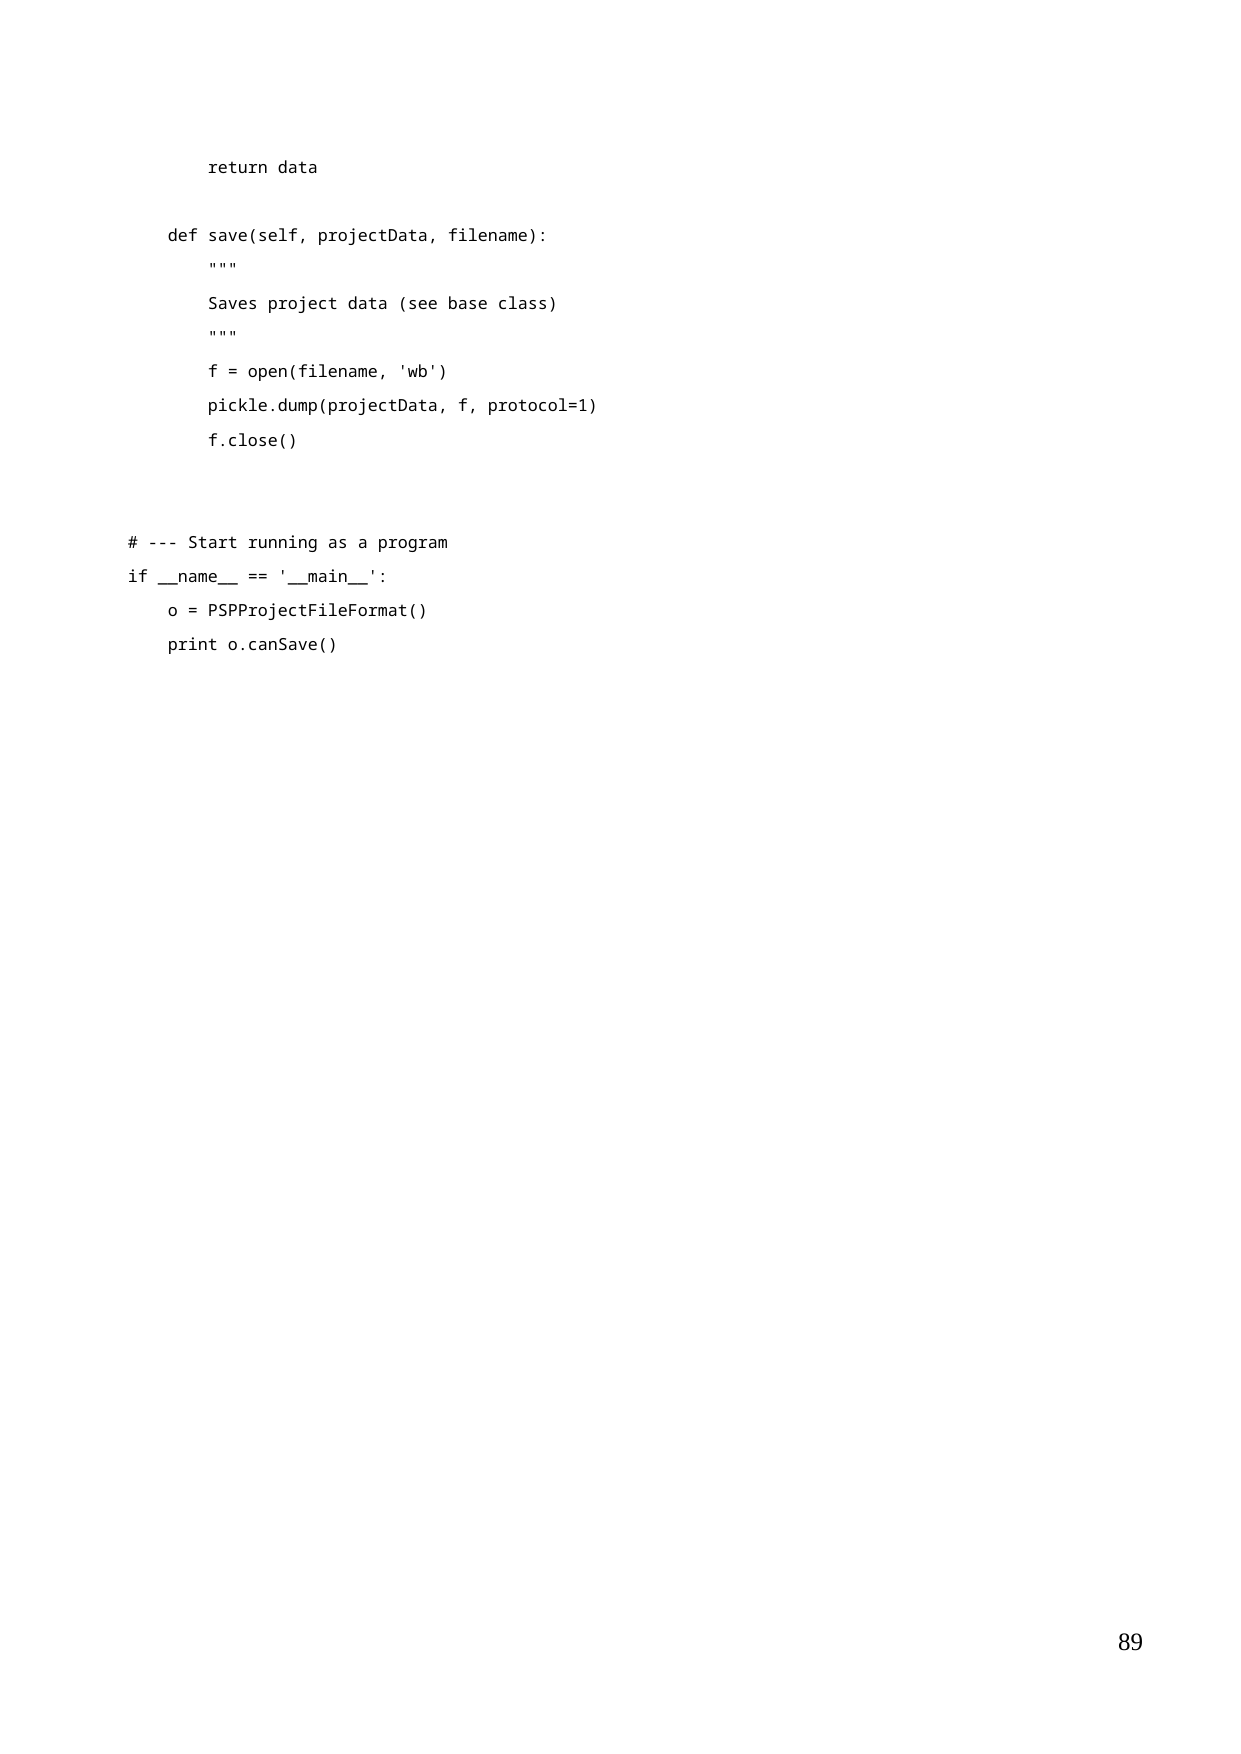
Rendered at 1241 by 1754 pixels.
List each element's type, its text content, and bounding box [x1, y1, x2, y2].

text """ [128, 326, 1143, 349]
text # --- Start running as a program [128, 530, 1143, 553]
text """ [128, 258, 1143, 281]
text def save(self, projectData, filename): [128, 224, 1143, 246]
text print o.canSave() [128, 632, 1143, 655]
text pickle.dump(projectData, f, protocol=1) [128, 394, 1143, 417]
text o = PSPProjectFileFormat() [128, 598, 1143, 621]
text f.close() [128, 428, 1143, 451]
text Saves project data (see base class) [128, 292, 1143, 314]
text f = open(filename, 'wb') [128, 360, 1143, 383]
text return data [128, 156, 1143, 178]
text if __name__ == '__main__': [128, 564, 1143, 587]
